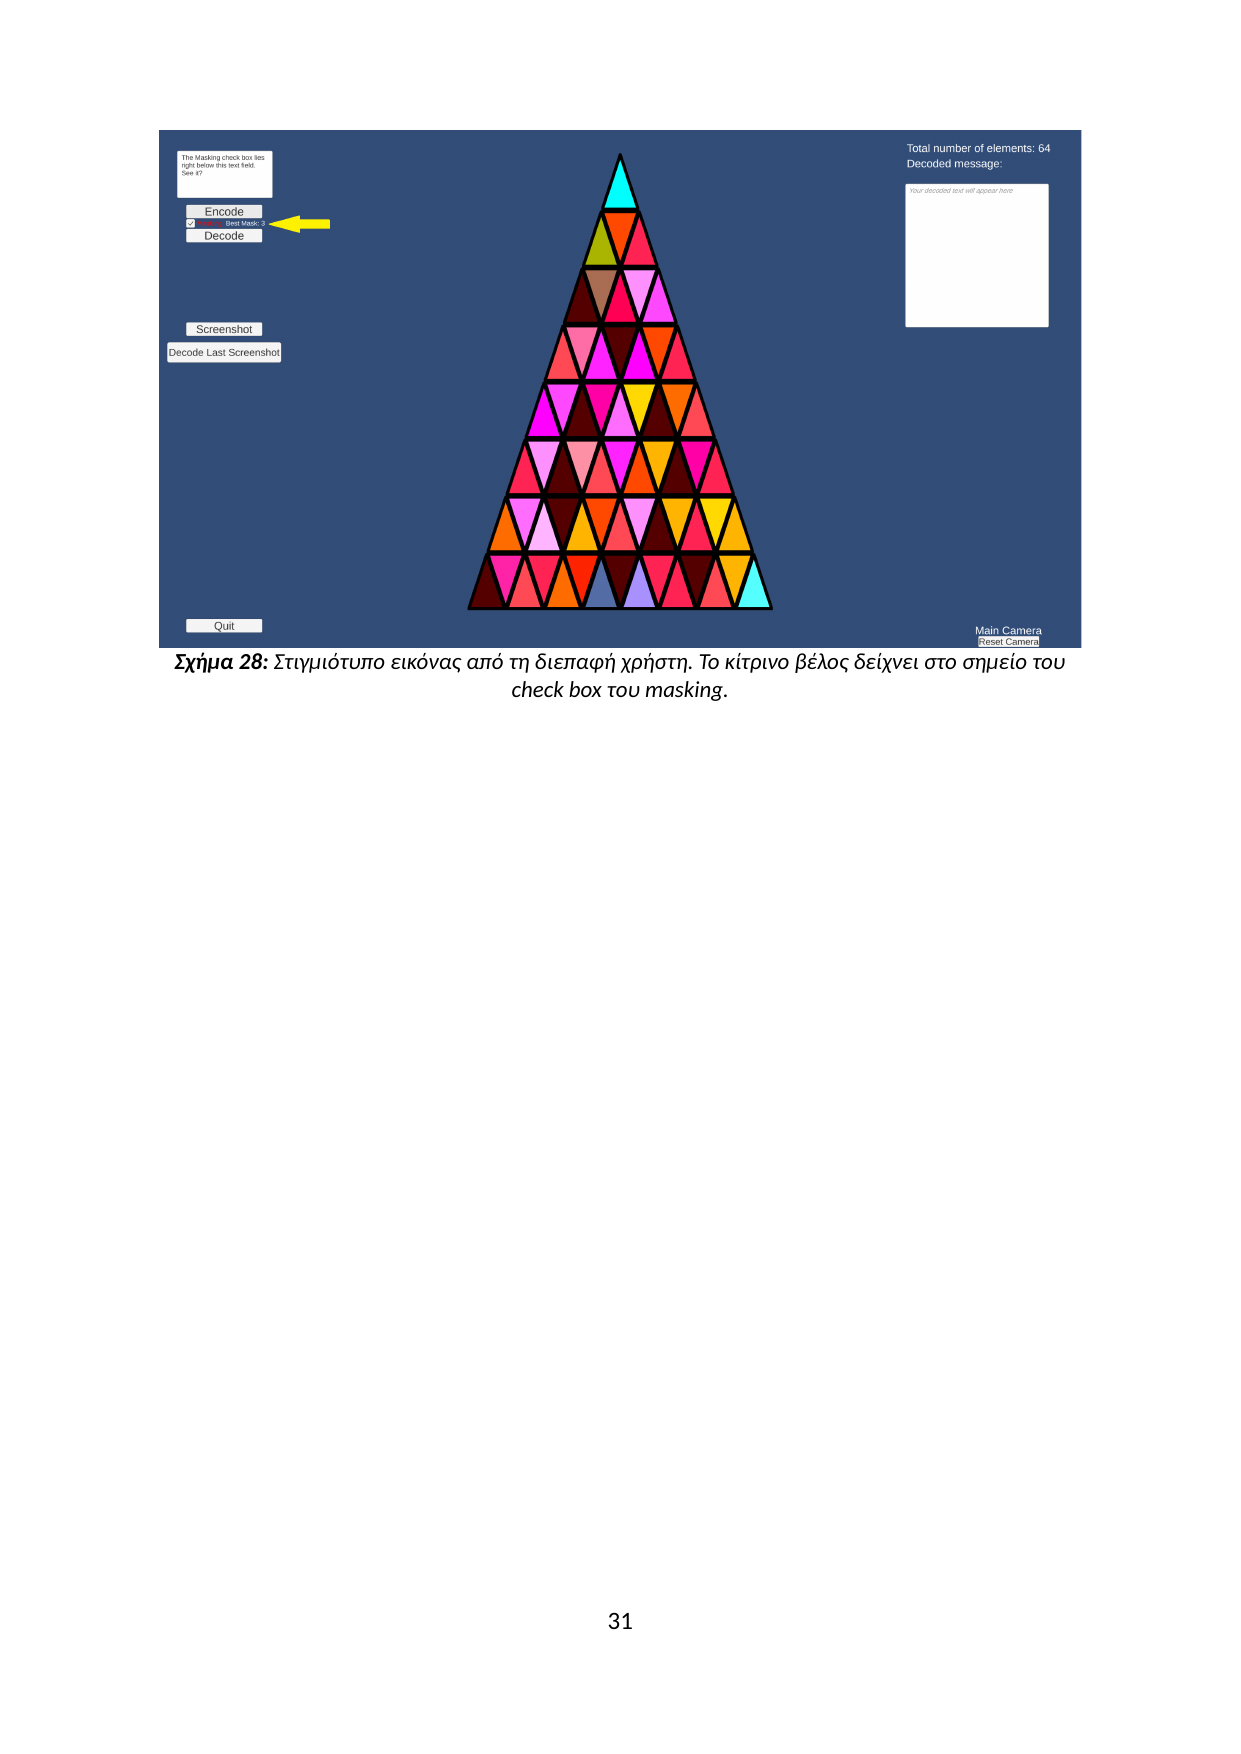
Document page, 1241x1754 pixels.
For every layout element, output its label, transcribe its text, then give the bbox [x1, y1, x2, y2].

picture [159, 130, 1082, 648]
text Σχήμα 28: Στιγμιότυπο εικόνας από τη διεπαφή χρήστη. Το κίτρινο βέλος δείχνει στο σημείο του check box του masking. [159, 648, 1081, 703]
